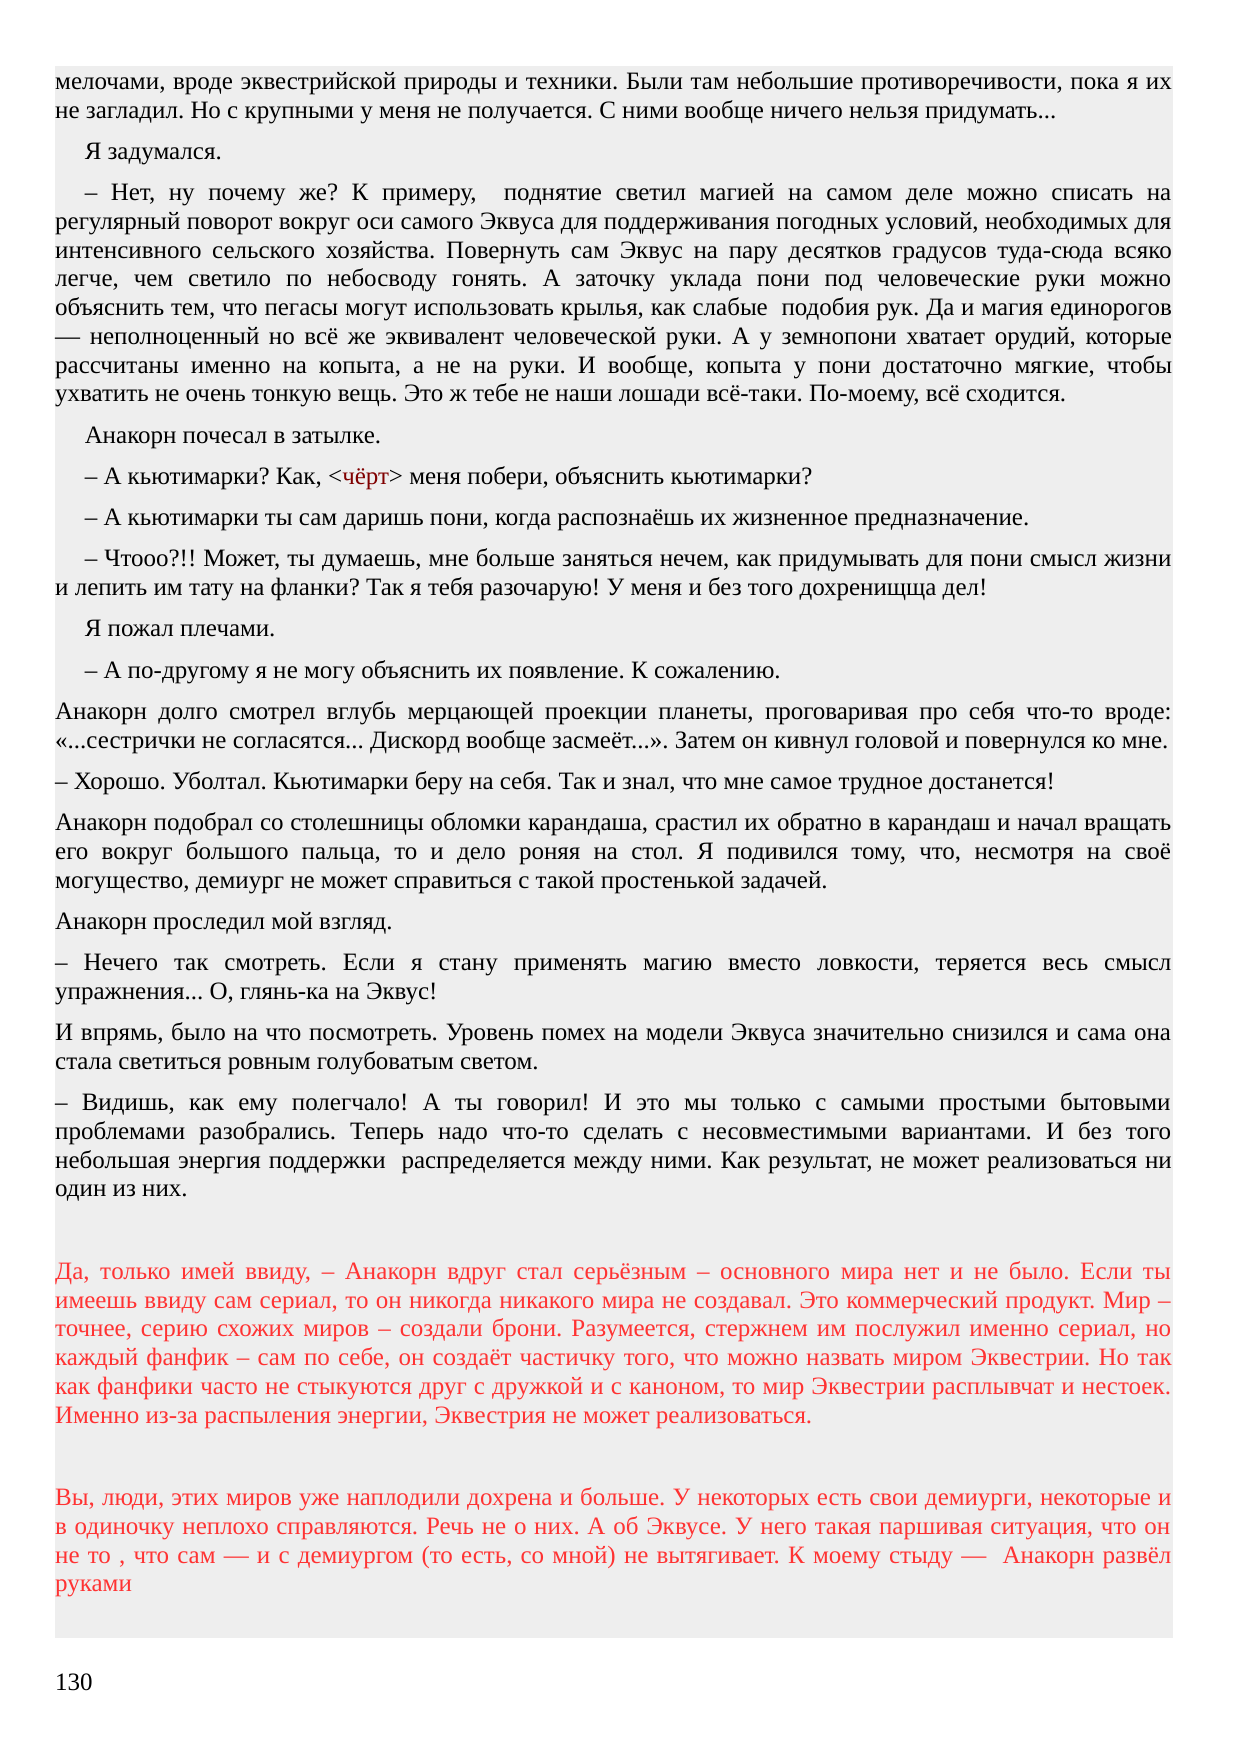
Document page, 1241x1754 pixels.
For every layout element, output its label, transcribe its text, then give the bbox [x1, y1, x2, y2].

text Вы, люди, этих миров уже наплодили дохрена и больше. У некоторых есть свои демиурги, некоторые и в одиночку неплохо справляются. Речь не о них. А об Эквусе. У него такая паршивая ситуация, что он не то , что сам — и с демиургом (то есть, со мной) не вытягивает. К моему стыду — Анакорн развёл руками [55, 1482, 1173, 1597]
text Анакорн почесал в затылке. [55, 420, 1173, 448]
text – А кьютимарки? Как, <чёрт> меня побери, объяснить кьютимарки? [55, 461, 1173, 490]
text мелочами, вроде эквестрийской природы и техники. Были там небольшие противоречивости, пока я их не загладил. Но с крупными у меня не получается. С ними вообще ничего нельзя придумать... [55, 66, 1173, 123]
text И впрямь, было на что посмотреть. Уровень помех на модели Эквуса значительно снизился и сама она стала светиться ровным голубоватым светом. [55, 1017, 1173, 1075]
text – Хорошо. Уболтал. Кьютимарки беру на себя. Так и знал, что мне самое трудное достанется! [55, 766, 1173, 795]
text – А кьютимарки ты сам даришь пони, когда распознаёшь их жизненное предназначение. [55, 502, 1173, 531]
text – Видишь, как ему полегчало! А ты говорил! И это мы только с самыми простыми бытовыми проблемами разобрались. Теперь надо что-то сделать с несовместимыми вариантами. И без того небольшая энергия поддержки распределяется между ними. Как результат, не может реализоваться ни один из них. [55, 1087, 1173, 1202]
text – А по-другому я не могу объяснить их появление. К сожалению. [55, 655, 1173, 683]
text Анакорн долго смотрел вглубь мерцающей проекции планеты, проговаривая про себя что-то вроде: «...сестрички не согласятся... Дискорд вообще засмеёт...». Затем он кивнул головой и повернулся ко мне. [55, 696, 1173, 753]
text – Нечего так смотреть. Если я стану применять магию вместо ловкости, теряется весь смысл упражнения... О, глянь-ка на Эквус! [55, 947, 1173, 1005]
text Я задумался. [55, 136, 1173, 165]
text – Чтооо?!! Может, ты думаешь, мне больше заняться нечем, как придумывать для пони смысл жизни и лепить им тату на фланки? Так я тебя разочарую! У меня и без того дохренищща дел! [55, 543, 1173, 601]
text Да, только имей ввиду, – Анакорн вдруг стал серьёзным – основного мира нет и не было. Если ты имеешь ввиду сам сериал, то он никогда никакого мира не создавал. Это коммерческий продукт. Мир – точнее, серию схожих миров – создали брони. Разумеется, стержнем им послужил именно сериал, но каждый фанфик – сам по себе, он создаёт частичку того, что можно назвать миром Эквестрии. Но так как фанфики часто не стыкуются друг с дружкой и с каноном, то мир Эквестрии расплывчат и нестоек. Именно из-за распыления энергии, Эквестрия не может реализоваться. [55, 1256, 1173, 1428]
text Я пожал плечами. [55, 613, 1173, 642]
text Анакорн подобрал со столешницы обломки карандаша, срастил их обратно в карандаш и начал вращать его вокруг большого пальца, то и дело роняя на стол. Я подивился тому, что, несмотря на своё могущество, демиург не может справиться с такой простенькой задачей. [55, 807, 1173, 893]
text Анакорн проследил мой взгляд. [55, 906, 1173, 935]
text – Нет, ну почему же? К примеру, поднятие светил магией на самом деле можно списать на регулярный поворот вокруг оси самого Эквуса для поддерживания погодных условий, необходимых для интенсивного сельского хозяйства. Повернуть сам Эквус на пару десятков градусов туда-сюда всяко легче, чем светило по небосводу гонять. А заточку уклада пони под человеческие руки можно объяснить тем, что пегасы могут использовать крылья, как слабые подобия рук. Да и магия единорогов — неполноценный но всё же эквивалент человеческой руки. А у земнопони хватает орудий, которые рассчитаны именно на копыта, а не на руки. И вообще, копыта у пони достаточно мягкие, чтобы ухватить не очень тонкую вещь. Это ж тебе не наши лошади всё-таки. По-моему, всё сходится. [55, 177, 1173, 407]
